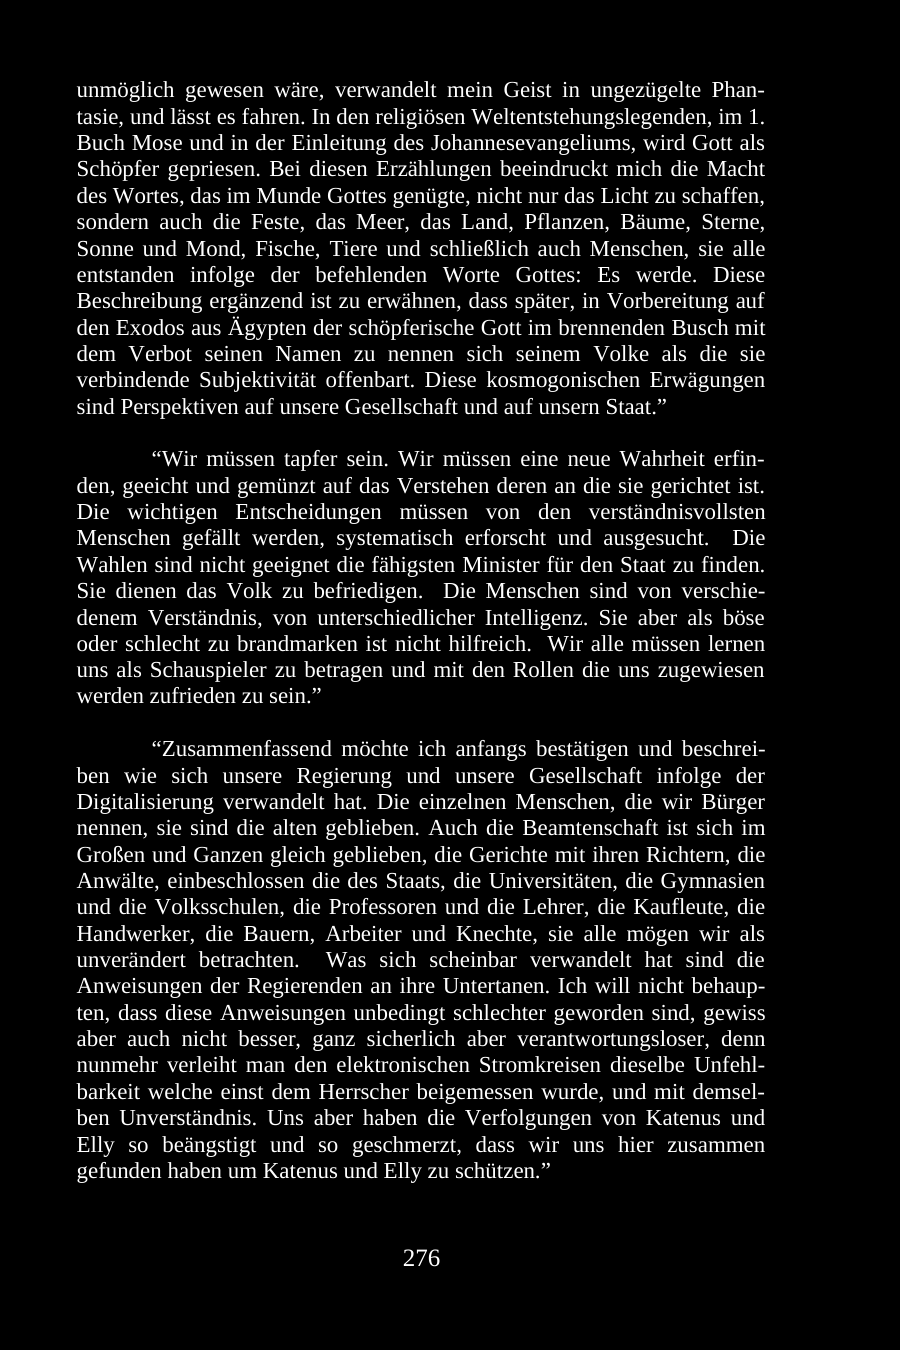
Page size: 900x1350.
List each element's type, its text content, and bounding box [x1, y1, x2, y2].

text “Zusammenfassend möchte ich anfangs bestätigen und beschrei-ben wie sich unsere Regierung und unsere Gesellschaft infolge der Digitalisierung verwandelt hat. Die einzelnen Menschen, die wir Bürger nennen, sie sind die alten geblieben. Auch die Beamtenschaft ist sich im Großen und Ganzen gleich geblieben, die Gerichte mit ihren Richtern, die Anwälte, einbeschlossen die des Staats, die Universitäten, die Gymnasien und die Volksschulen, die Professoren und die Lehrer, die Kaufleute, die Handwerker, die Bauern, Arbeiter und Knechte, sie alle mögen wir als unverändert betrachten. Was sich scheinbar verwandelt hat sind die Anweisungen der Regierenden an ihre Untertanen. Ich will nicht behaup-ten, dass diese Anweisungen unbedingt schlechter geworden sind, gewiss aber auch nicht besser, ganz sicherlich aber verantwortungsloser, denn nunmehr verleiht man den elektronischen Stromkreisen dieselbe Unfehl-barkeit welche einst dem Herrscher beigemessen wurde, und mit demsel-ben Unverständnis. Uns aber haben die Verfolgungen von Katenus und Elly so beängstigt und so geschmerzt, dass wir uns hier zusammen gefunden haben um Katenus und Elly zu schützen.” [76, 735, 766, 1183]
text unmöglich gewesen wäre, verwandelt mein Geist in ungezügelte Phan-tasie, und lässt es fahren. In den religiösen Weltentstehungslegenden, im 1. Buch Mose und in der Einleitung des Johannesevangeliums, wird Gott als Schöpfer gepriesen. Bei diesen Erzählungen beeindruckt mich die Macht des Wortes, das im Munde Gottes genügte, nicht nur das Licht zu schaffen, sondern auch die Feste, das Meer, das Land, Pflanzen, Bäume, Sterne, Sonne und Mond, Fische, Tiere und schließlich auch Menschen, sie alle entstanden infolge der befehlenden Worte Gottes: Es werde. Diese Beschreibung ergänzend ist zu erwähnen, dass später, in Vorbereitung auf den Exodos aus Ägypten der schöpferische Gott im brennenden Busch mit dem Verbot seinen Namen zu nennen sich seinem Volke als die sie verbindende Subjektivität offenbart. Diese kosmogonischen Erwägungen sind Perspektiven auf unsere Gesellschaft und auf unsern Staat.” [76, 76, 766, 419]
text “Wir müssen tapfer sein. Wir müssen eine neue Wahrheit erfin-den, geeicht und gemünzt auf das Verstehen deren an die sie gerichtet ist. Die wichtigen Entscheidungen müssen von den verständnisvollsten Menschen gefällt werden, systematisch erforscht und ausgesucht. Die Wahlen sind nicht geeignet die fähigsten Minister für den Staat zu finden. Sie dienen das Volk zu befriedigen. Die Menschen sind von verschie-denem Verständnis, von unterschiedlicher Intelligenz. Sie aber als böse oder schlecht zu brandmarken ist nicht hilfreich. Wir alle müssen lernen uns als Schauspieler zu betragen und mit den Rollen die uns zugewiesen werden zufrieden zu sein.” [76, 445, 766, 709]
